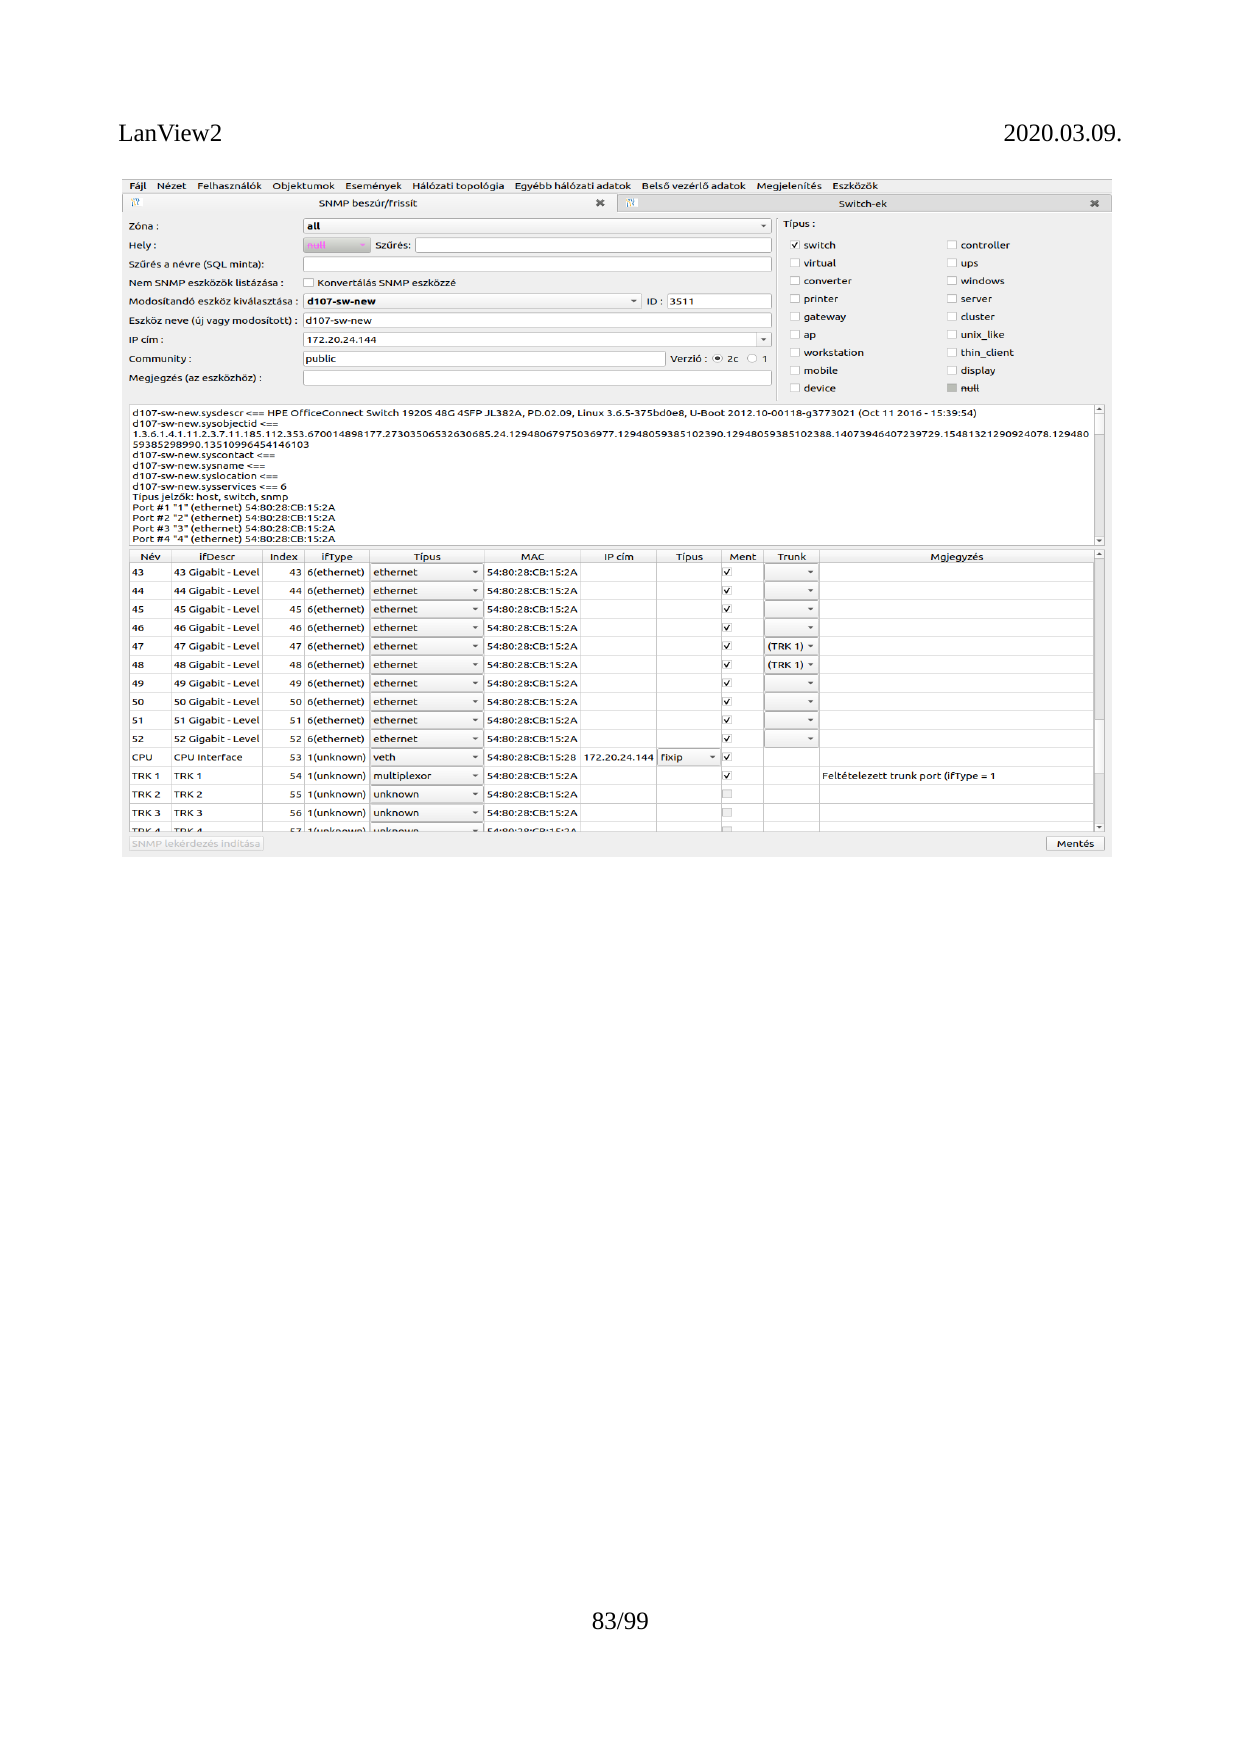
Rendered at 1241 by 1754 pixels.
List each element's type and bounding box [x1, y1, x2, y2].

picture [118, 177, 1118, 862]
